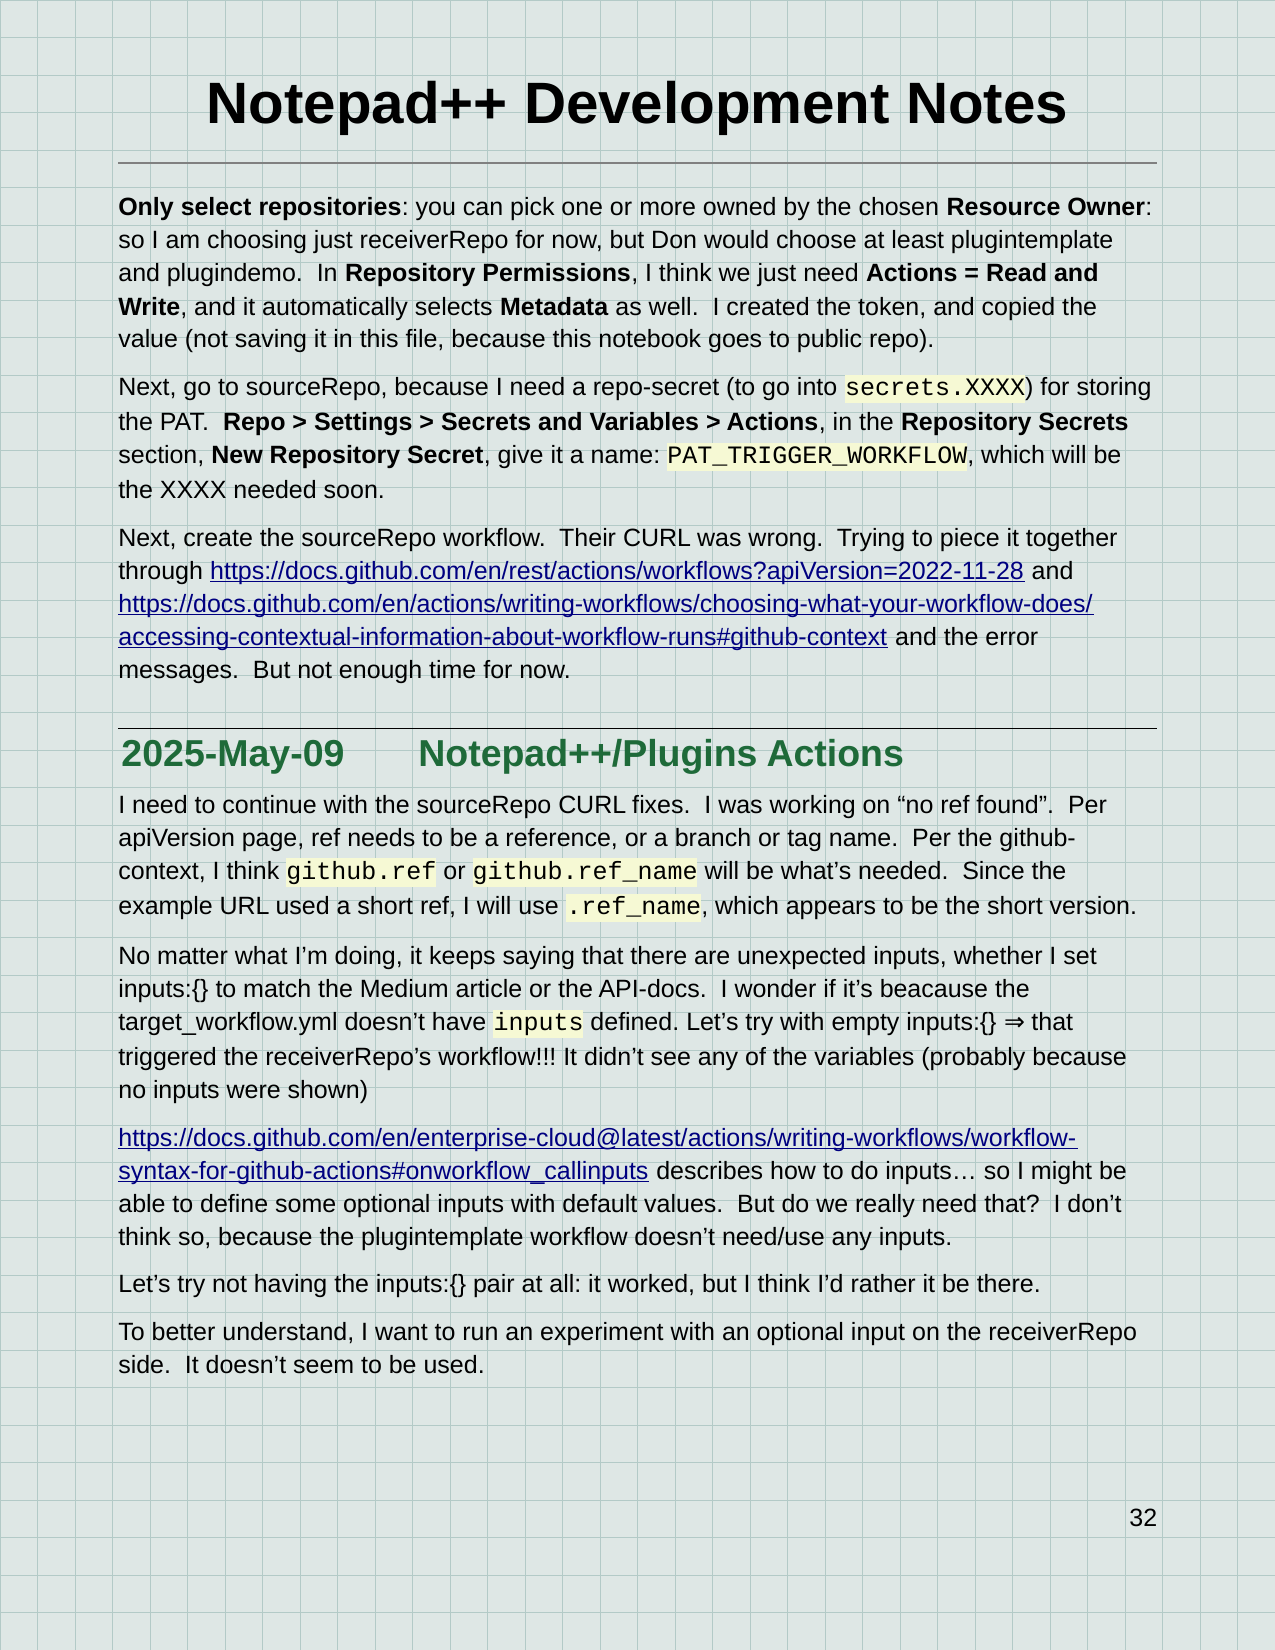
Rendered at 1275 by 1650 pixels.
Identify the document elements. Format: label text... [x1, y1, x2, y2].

text To better understand, I want to run an experiment with an optional input on the receiverRepo side. It doesn’t seem to be used. [118, 1317, 1157, 1379]
text https://docs.github.com/en/enterprise-cloud@latest/actions/writing-workflows/workflow-syntax-for-github-actions#onworkflow_callinputs describes how to do inputs… so I might be able to define some optional inputs with default values. But do we really need that? I don’t think so, because the plugintemplate workflow doesn’t need/use any inputs. [118, 1123, 1157, 1251]
text Next, go to sourceRepo, because I need a repo-secret (to go into secrets.XXXX) for storing the PAT. Repo > Settings > Secrets and Variables > Actions, in the Repository Secrets section, New Repository Secret, give it a name: PAT_TRIGGER_WORKFLOW, which will be the XXXX needed soon. [118, 372, 1157, 504]
subtitle 2025-May-09 Notepad++/Plugins Actions [118, 729, 1157, 777]
text Let’s try not having the inputs:{} pair at all: it worked, but I think I’d rather it be there. [118, 1269, 1157, 1298]
text Only select repositories: you can pick one or more owned by the chosen Resource Owner: so I am choosing just receiverRepo for now, but Don would choose at least plugintemplate and plugindemo. In Repository Permissions, I think we just need Actions = Read and Write, and it automatically selects Metadata as well. I created the token, and copied the value (not saving it in this file, because this notebook goes to public repo). [118, 192, 1157, 353]
text I need to continue with the sourceRepo CURL fixes. I was working on “no ref found”. Per apiVersion page, ref needs to be a reference, or a branch or tag name. Per the github-context, I think github.ref or github.ref_name will be what’s needed. Since the example URL used a short ref, I will use .ref_name, which appears to be the short version. [118, 789, 1157, 922]
text No matter what I’m doing, it keeps saying that there are unexpected inputs, whether I set inputs:{} to match the Medium article or the API-docs. I wonder if it’s beacause the target_workflow.yml doesn’t have inputs defined. Let’s try with empty inputs:{} ⇒ that triggered the receiverRepo’s workflow!!! It didn’t see any of the variables (probably because no inputs were shown) [118, 941, 1157, 1104]
text Next, create the sourceRepo workflow. Their CURL was wrong. Trying to piece it together through https://docs.github.com/en/rest/actions/workflows?apiVersion=2022-11-28 and https://docs.github.com/en/actions/writing-workflows/choosing-what-your-workflow-does/accessing-contextual-information-about-workflow-runs#github-context and the error messages. But not enough time for now. [118, 523, 1157, 684]
